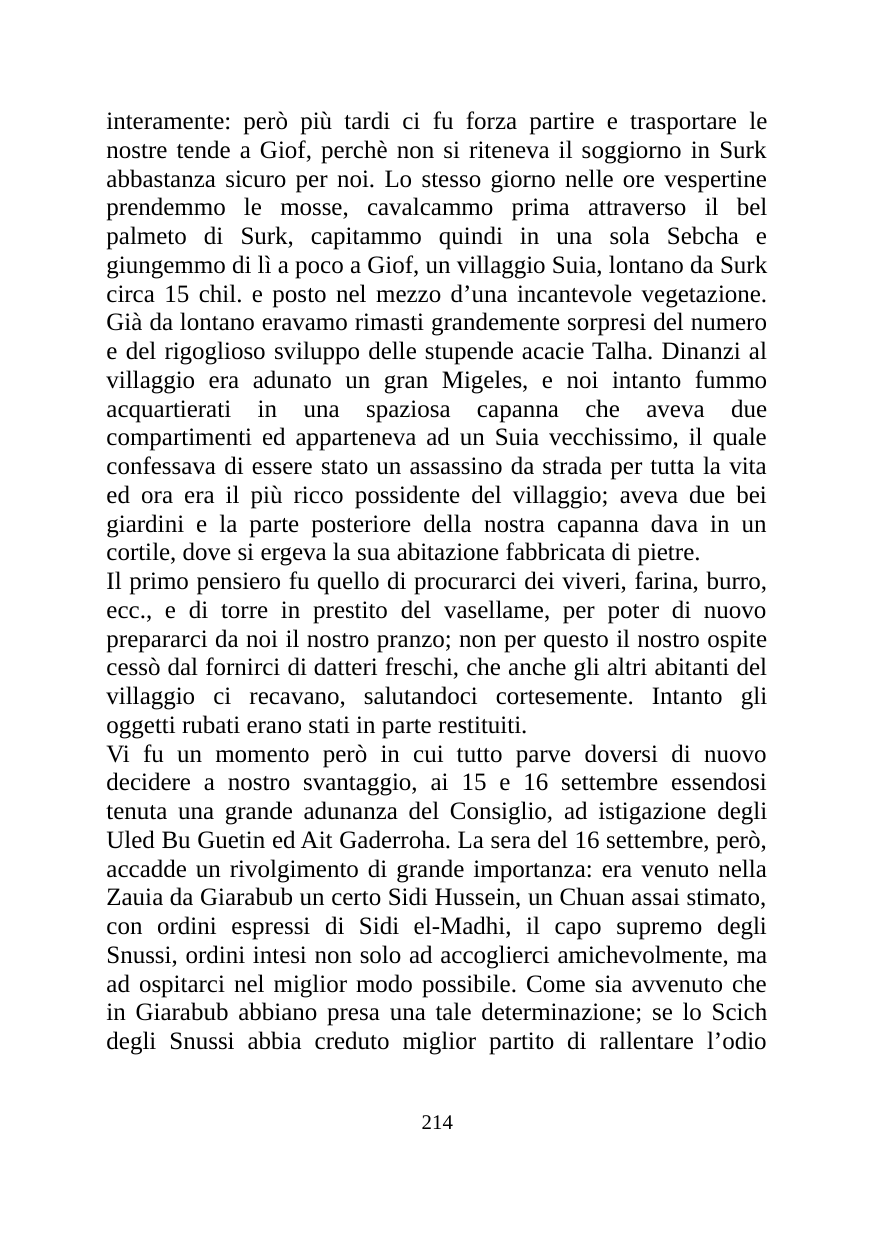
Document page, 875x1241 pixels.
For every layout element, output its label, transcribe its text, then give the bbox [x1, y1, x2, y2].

text Vi fu un momento però in cui tutto parve doversi di nuovo decidere a nostro svantaggio, ai 15 e 16 settembre essendosi tenuta una grande adunanza del Consiglio, ad istigazione degli Uled Bu Guetin ed Ait Gaderroha. La sera del 16 settembre, però, accadde un rivolgimento di grande importanza: era venuto nella Zauia da Giarabub un certo Sidi Hussein, un Chuan assai stimato, con ordini espressi di Sidi el-Madhi, il capo supremo degli Snussi, ordini intesi non solo ad accoglierci amichevolmente, ma ad ospitarci nel miglior modo possibile. Come sia avvenuto che in Giarabub abbiano presa una tale determinazione; se lo Scich degli Snussi abbia creduto miglior partito di rallentare l’odio [106, 739, 768, 1055]
text interamente: però più tardi ci fu forza partire e trasportare le nostre tende a Giof, perchè non si riteneva il soggiorno in Surk abbastanza sicuro per noi. Lo stesso giorno nelle ore vespertine prendemmo le mosse, cavalcammo prima attraverso il bel palmeto di Surk, capitammo quindi in una sola Sebcha e giungemmo di lì a poco a Giof, un villaggio Suia, lontano da Surk circa 15 chil. e posto nel mezzo d’una incantevole vegetazione. Già da lontano eravamo rimasti grandemente sorpresi del numero e del rigoglioso sviluppo delle stupende acacie Talha. Dinanzi al villaggio era adunato un gran Migeles, e noi intanto fummo acquartierati in una spaziosa capanna che aveva due compartimenti ed apparteneva ad un Suia vecchissimo, il quale confessava di essere stato un assassino da strada per tutta la vita ed ora era il più ricco possidente del villaggio; aveva due bei giardini e la parte posteriore della nostra capanna dava in un cortile, dove si ergeva la sua abitazione fabbricata di pietre. [106, 106, 768, 566]
text Il primo pensiero fu quello di procurarci dei viveri, farina, burro, ecc., e di torre in prestito del vasellame, per poter di nuovo prepararci da noi il nostro pranzo; non per questo il nostro ospite cessò dal fornirci di datteri freschi, che anche gli altri abitanti del villaggio ci recavano, salutandoci cortesemente. Intanto gli oggetti rubati erano stati in parte restituiti. [106, 566, 768, 739]
